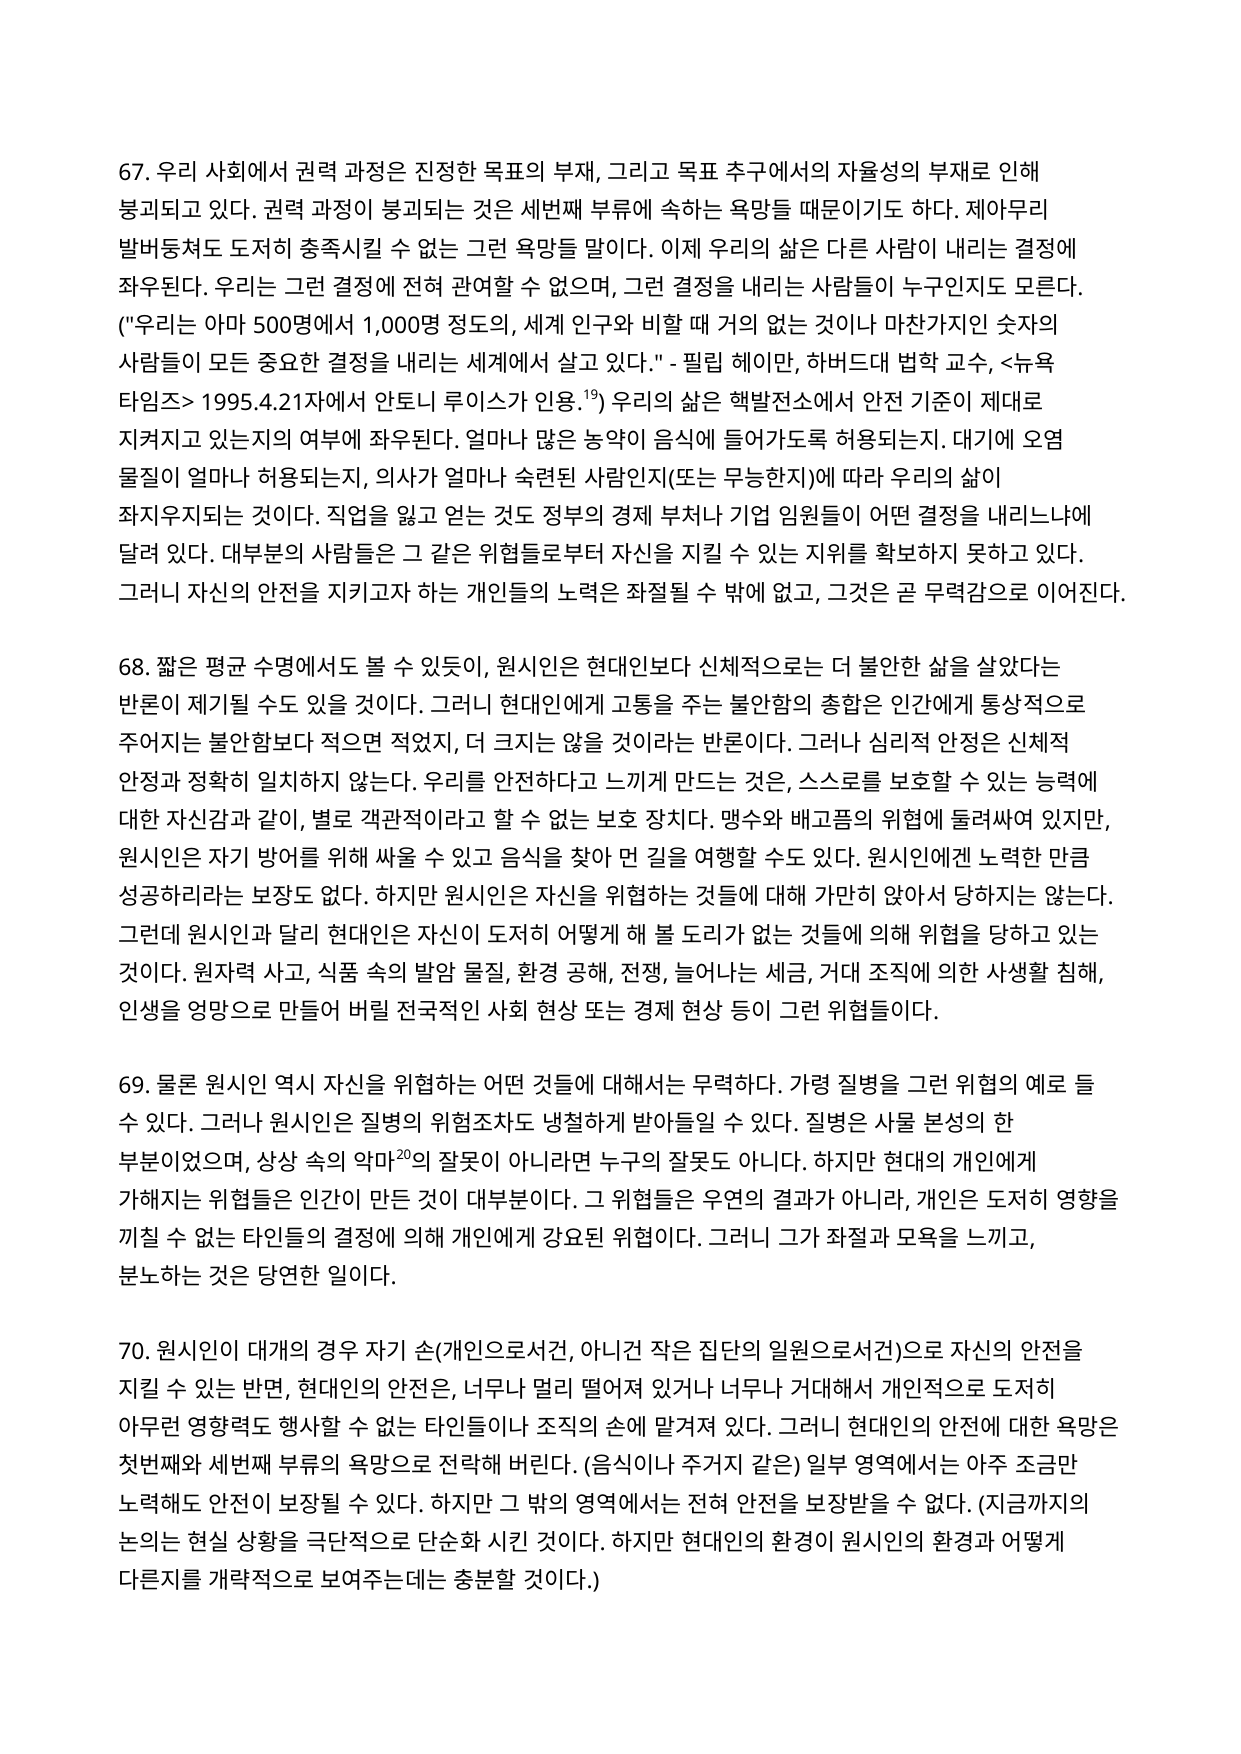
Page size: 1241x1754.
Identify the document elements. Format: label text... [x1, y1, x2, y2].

text 67. 우리 사회에서 권력 과정은 진정한 목표의 부재, 그리고 목표 추구에서의 자율성의 부재로 인해 붕괴되고 있다. 권력 과정이 붕괴되는 것은 세번째 부류에 속하는 욕망들 때문이기도 하다. 제아무리 발버둥쳐도 도저히 충족시킬 수 없는 그런 욕망들 말이다. 이제 우리의 삶은 다른 사람이 내리는 결정에 좌우된다. 우리는 그런 결정에 전혀 관여할 수 없으며, 그런 결정을 내리는 사람들이 누구인지도 모른다. ("우리는 아마 500명에서 1,000명 정도의, 세계 인구와 비할 때 거의 없는 것이나 마찬가지인 숫자의 사람들이 모든 중요한 결정을 내리는 세계에서 살고 있다." - 필립 헤이만, 하버드대 법학 교수, <뉴욕 타임즈> 1995.4.21자에서 안토니 루이스가 인용.19) 우리의 삶은 핵발전소에서 안전 기준이 제대로 지켜지고 있는지의 여부에 좌우된다. 얼마나 많은 농약이 음식에 들어가도록 허용되는지. 대기에 오염 물질이 얼마나 허용되는지, 의사가 얼마나 숙련된 사람인지(또는 무능한지)에 따라 우리의 삶이 좌지우지되는 것이다. 직업을 잃고 얻는 것도 정부의 경제 부처나 기업 임원들이 어떤 결정을 내리느냐에 달려 있다. 대부분의 사람들은 그 같은 위협들로부터 자신을 지킬 수 있는 지위를 확보하지 못하고 있다. 그러니 자신의 안전을 지키고자 하는 개인들의 노력은 좌절될 수 밖에 없고, 그것은 곧 무력감으로 이어진다. [118, 154, 1122, 608]
text 68. 짧은 평균 수명에서도 볼 수 있듯이, 원시인은 현대인보다 신체적으로는 더 불안한 삶을 살았다는 반론이 제기될 수도 있을 것이다. 그러니 현대인에게 고통을 주는 불안함의 총합은 인간에게 통상적으로 주어지는 불안함보다 적으면 적었지, 더 크지는 않을 것이라는 반론이다. 그러나 심리적 안정은 신체적 안정과 정확히 일치하지 않는다. 우리를 안전하다고 느끼게 만드는 것은, 스스로를 보호할 수 있는 능력에 대한 자신감과 같이, 별로 객관적이라고 할 수 없는 보호 장치다. 맹수와 배고픔의 위협에 둘려싸여 있지만, 원시인은 자기 방어를 위해 싸울 수 있고 음식을 찾아 먼 길을 여행할 수도 있다. 원시인에겐 노력한 만큼 성공하리라는 보장도 없다. 하지만 원시인은 자신을 위협하는 것들에 대해 가만히 앉아서 당하지는 않는다. 그런데 원시인과 달리 현대인은 자신이 도저히 어떻게 해 볼 도리가 없는 것들에 의해 위협을 당하고 있는 것이다. 원자력 사고, 식품 속의 발암 물질, 환경 공해, 전쟁, 늘어나는 세금, 거대 조직에 의한 사생활 침해, 인생을 엉망으로 만들어 버릴 전국적인 사회 현상 또는 경제 현상 등이 그런 위협들이다. [118, 649, 1122, 1026]
text 70. 원시인이 대개의 경우 자기 손(개인으로서건, 아니건 작은 집단의 일원으로서건)으로 자신의 안전을 지킬 수 있는 반면, 현대인의 안전은, 너무나 멀리 떨어져 있거나 너무나 거대해서 개인적으로 도저히 아무런 영향력도 행사할 수 없는 타인들이나 조직의 손에 맡겨져 있다. 그러니 현대인의 안전에 대한 욕망은 첫번째와 세번째 부류의 욕망으로 전락해 버린다. (음식이나 주거지 같은) 일부 영역에서는 아주 조금만 노력해도 안전이 보장될 수 있다. 하지만 그 밖의 영역에서는 전혀 안전을 보장받을 수 없다. (지금까지의 논의는 현실 상황을 극단적으로 단순화 시킨 것이다. 하지만 현대인의 환경이 원시인의 환경과 어떻게 다른지를 개략적으로 보여주는데는 충분할 것이다.) [118, 1332, 1122, 1595]
text 69. 물론 원시인 역시 자신을 위협하는 어떤 것들에 대해서는 무력하다. 가령 질병을 그런 위협의 예로 들 수 있다. 그러나 원시인은 질병의 위험조차도 냉철하게 받아들일 수 있다. 질병은 사물 본성의 한 부분이었으며, 상상 속의 악마20의 잘못이 아니라면 누구의 잘못도 아니다. 하지만 현대의 개인에게 가해지는 위협들은 인간이 만든 것이 대부분이다. 그 위협들은 우연의 결과가 아니라, 개인은 도저히 영향을 끼칠 수 없는 타인들의 결정에 의해 개인에게 강요된 위협이다. 그러니 그가 좌절과 모욕을 느끼고, 분노하는 것은 당연한 일이다. [118, 1067, 1122, 1292]
